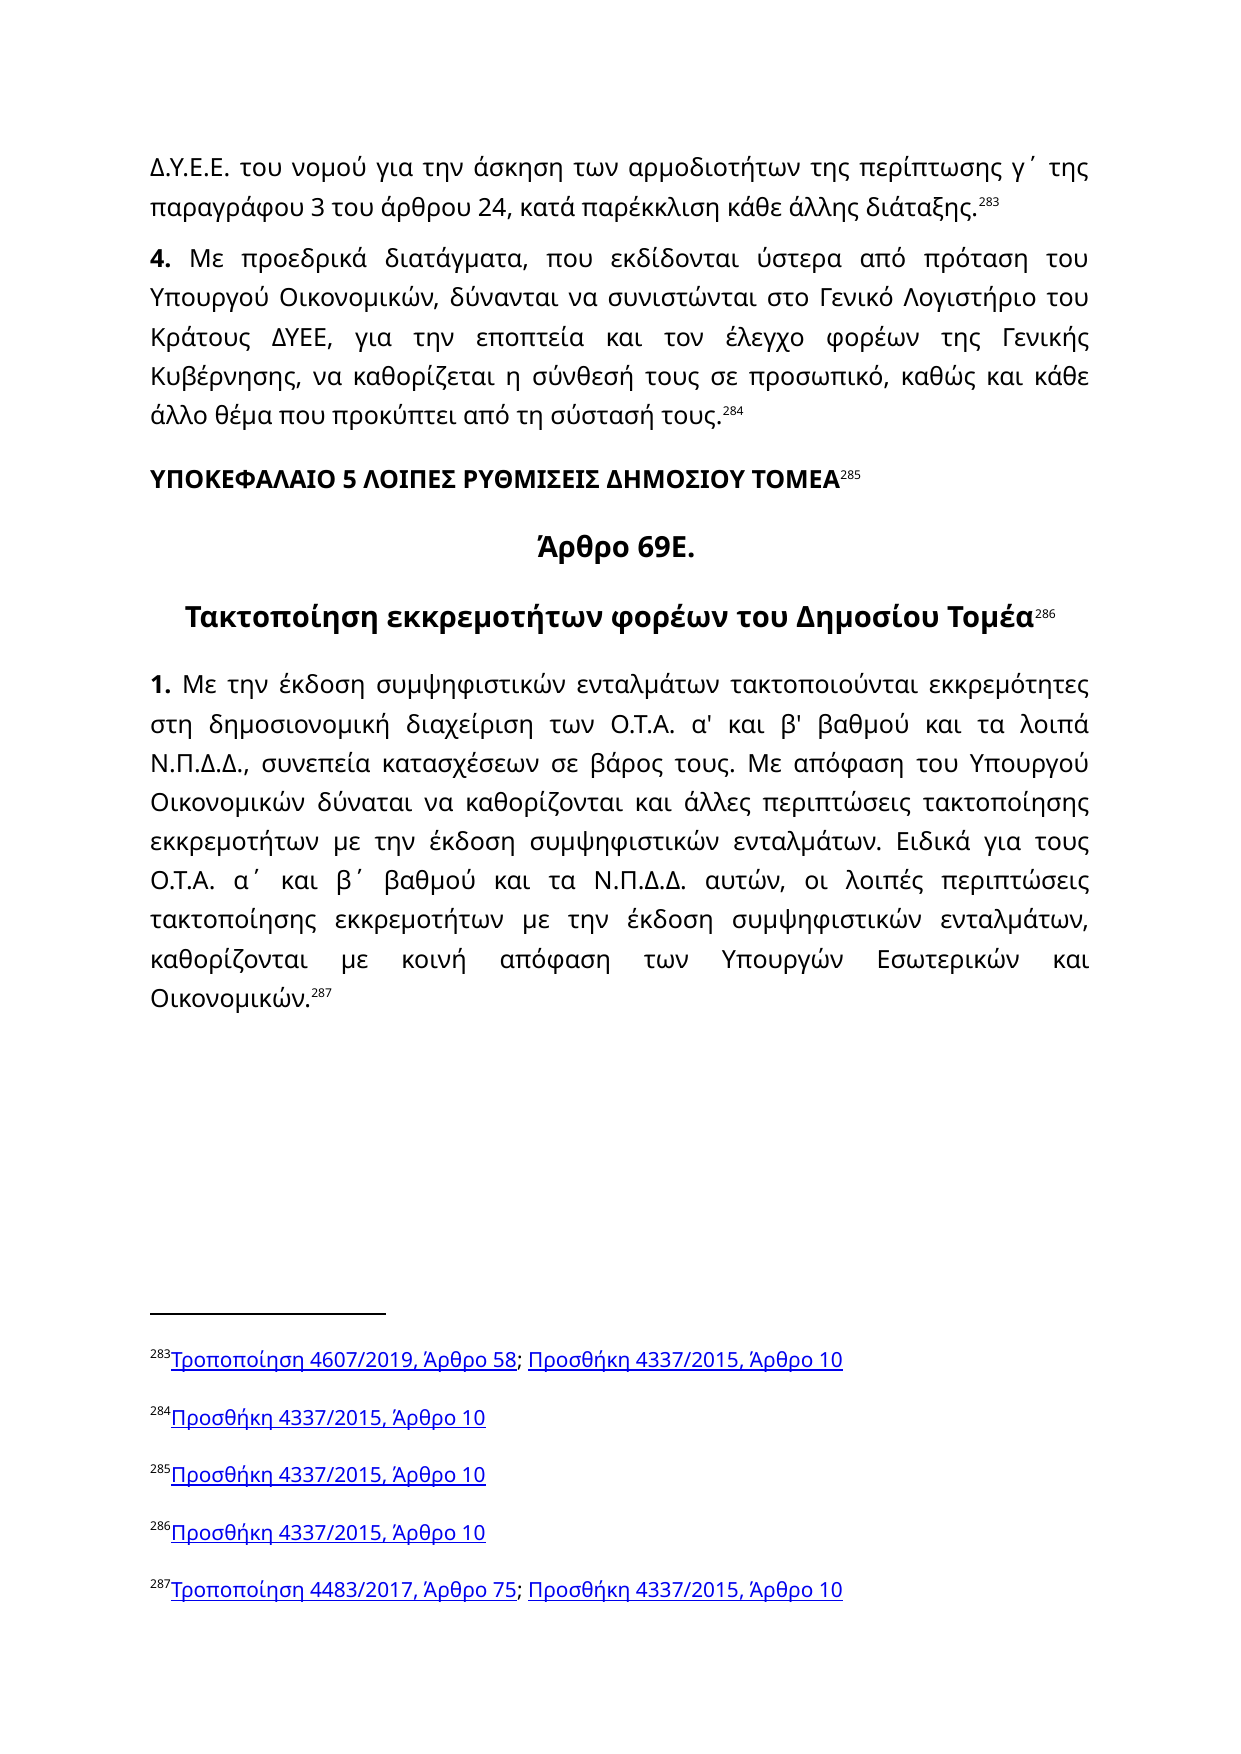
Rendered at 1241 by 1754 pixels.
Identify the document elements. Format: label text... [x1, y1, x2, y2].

subtitle Άρθρο 69Ε. [150, 526, 1090, 566]
text Προσθήκη 4337/2015, Άρθρο 10 [150, 1460, 1090, 1489]
text Προσθήκη 4337/2015, Άρθρο 10 [150, 1403, 1090, 1431]
text Προσθήκη 4337/2015, Άρθρο 10 [150, 1518, 1090, 1546]
text 1. Με την έκδοση συμψηφιστικών ενταλμάτων τακτοποιούνται εκκρεμότητες στη δημοσιονομική διαχείριση των Ο.Τ.Α. α' και β' βαθμού και τα λοιπά Ν.Π.Δ.Δ., συνεπεία κατασχέσεων σε βάρος τους. Με απόφαση του Υπουργού Οικονομικών δύναται να καθορίζονται και άλλες περιπτώσεις τακτοποίησης εκκρεμοτήτων με την έκδοση συμψηφιστικών ενταλμάτων. Ειδικά για τους Ο.Τ.Α. α΄ και β΄ βαθμού και τα Ν.Π.Δ.Δ. αυτών, οι λοιπές περιπτώσεις τακτοποίησης εκκρεμοτήτων με την έκδοση συμψηφιστικών ενταλμάτων, καθορίζονται με κοινή απόφαση των Υπουργών Εσωτερικών και Οικονομικών. [150, 667, 1090, 1014]
subtitle Τακτοποίηση εκκρεμοτήτων φορέων του Δημοσίου Τομέα [150, 596, 1090, 636]
text Τροποποίηση 4483/2017, Άρθρο 75; Προσθήκη 4337/2015, Άρθρο 10 [150, 1576, 1090, 1604]
text 4. Με προεδρικά διατάγματα, που εκδίδονται ύστερα από πρόταση του Υπουργού Οικονομικών, δύνανται να συνιστώνται στο Γενικό Λογιστήριο του Κράτους ΔΥΕΕ, για την εποπτεία και τον έλεγχο φορέων της Γενικής Κυβέρνησης, να καθορίζεται η σύνθεσή τους σε προσωπικό, καθώς και κάθε άλλο θέμα που προκύπτει από τη σύστασή τους. [150, 241, 1090, 432]
text Δ.Υ.Ε.Ε. του νομού για την άσκηση των αρμοδιοτήτων της περίπτωσης γ΄ της παραγράφου 3 του άρθρου 24, κατά παρέκκλιση κάθε άλλης διάταξης. [150, 150, 1090, 223]
text Τροποποίηση 4607/2019, Άρθρο 58; Προσθήκη 4337/2015, Άρθρο 10 [150, 1345, 1090, 1373]
text ΥΠΟΚΕΦΑΛΑΙΟ 5 ΛΟΙΠΕΣ ΡΥΘΜΙΣΕΙΣ ΔΗΜΟΣΙΟΥ ΤΟΜΕΑ [150, 462, 1090, 496]
